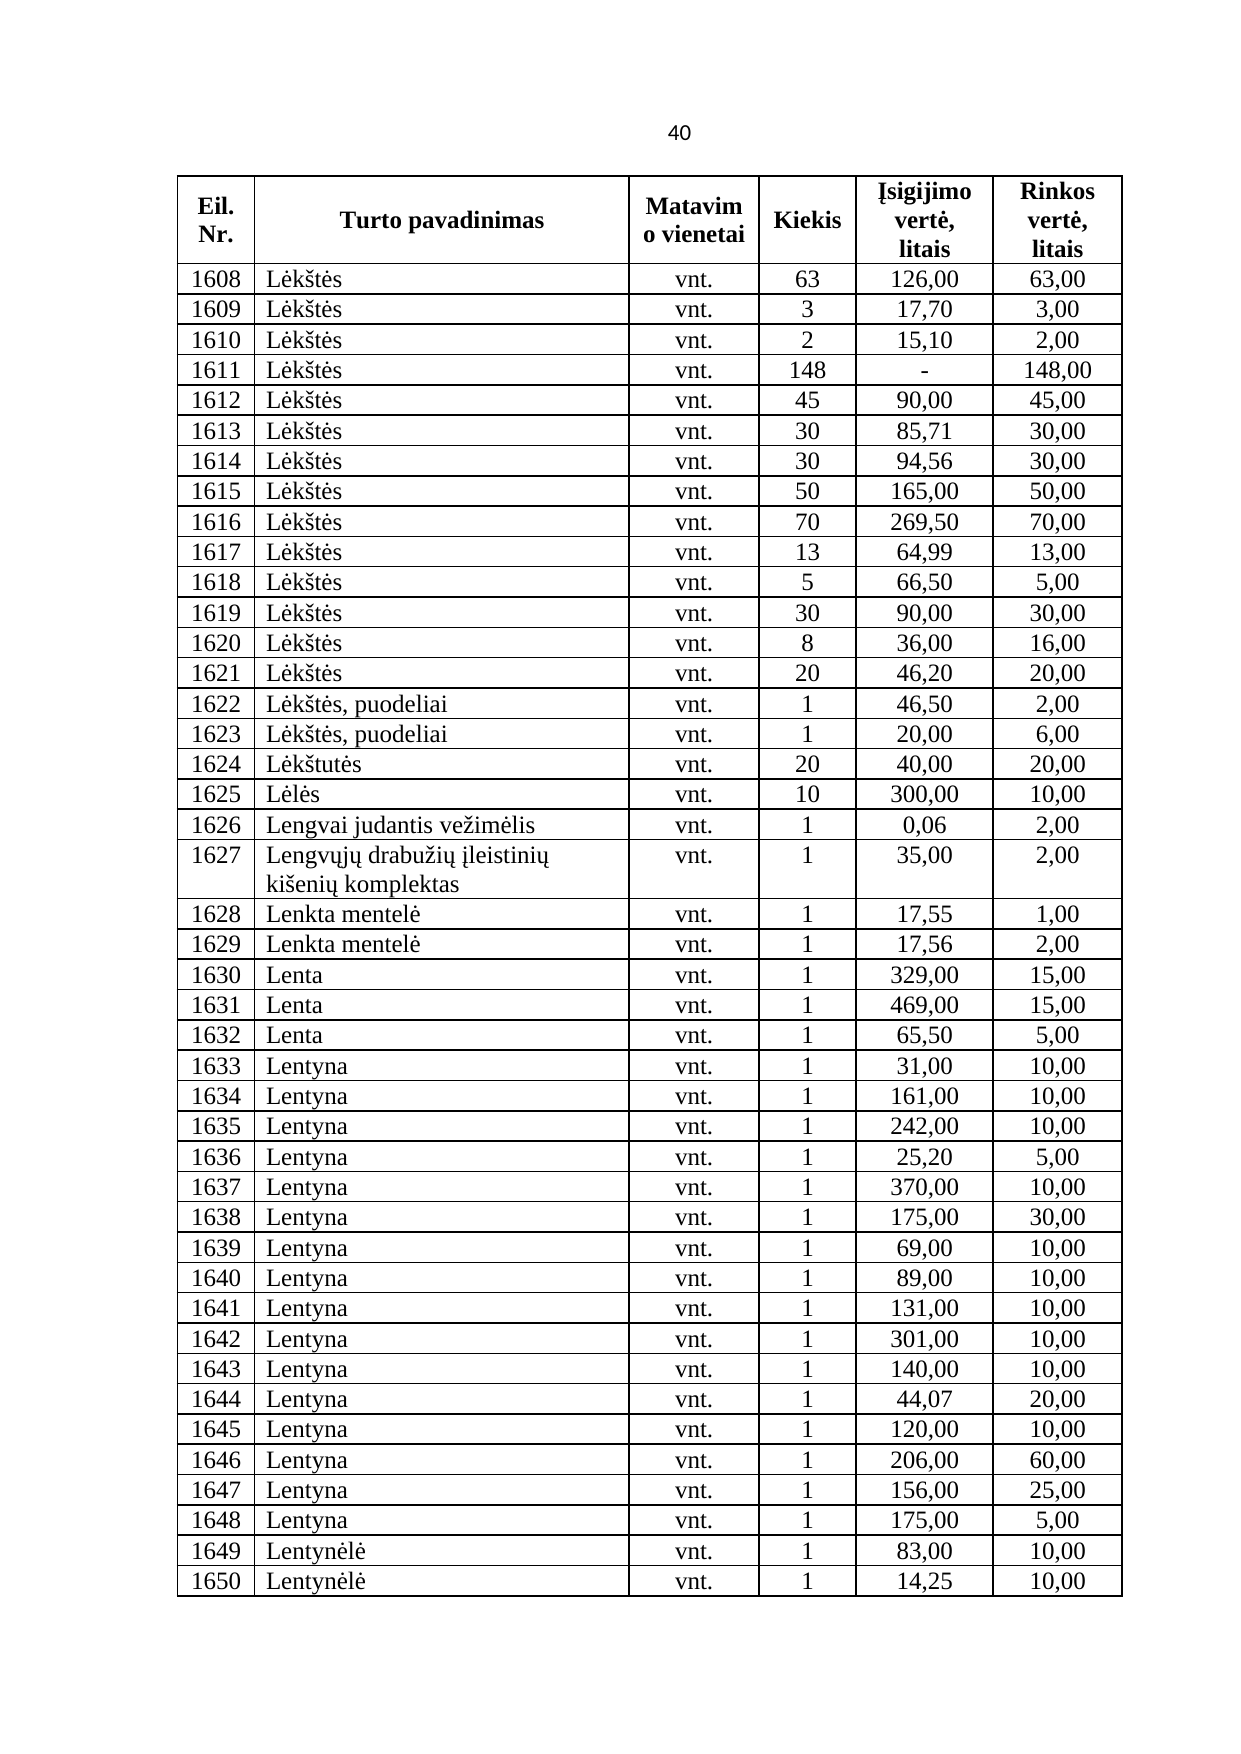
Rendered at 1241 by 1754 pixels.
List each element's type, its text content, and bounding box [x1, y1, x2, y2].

table_cell vnt. [630, 537, 758, 566]
table_cell 10,00 [994, 1415, 1121, 1443]
table_cell 1 [760, 1021, 855, 1049]
table_cell Lėkštės [255, 325, 628, 354]
table_cell 1 [760, 1172, 855, 1201]
table_cell 45,00 [994, 386, 1121, 414]
table_cell 30 [760, 446, 855, 475]
table_cell 3,00 [994, 295, 1121, 323]
table_cell Lengvųjų drabužių įleistinių kišenių komplektas [255, 840, 628, 898]
table_cell vnt. [630, 1051, 758, 1079]
table_cell 90,00 [857, 598, 992, 626]
table_cell 1645 [178, 1415, 254, 1443]
table_cell Lėkštės [255, 658, 628, 687]
table_cell 25,20 [857, 1142, 992, 1171]
table_cell 1,00 [994, 899, 1121, 928]
table_cell 5,00 [994, 1021, 1121, 1049]
table_cell 242,00 [857, 1112, 992, 1140]
table_cell Lentynėlė [255, 1566, 628, 1595]
table_cell 1644 [178, 1384, 254, 1413]
table_cell 1613 [178, 416, 254, 444]
table_cell 1647 [178, 1475, 254, 1504]
table_cell 1639 [178, 1233, 254, 1261]
table_cell 10 [760, 780, 855, 808]
table_header Turto pavadinimas [255, 177, 628, 263]
table_cell 1634 [178, 1081, 254, 1110]
table_cell 30 [760, 416, 855, 444]
table_cell 1624 [178, 749, 254, 778]
table_cell 1 [760, 840, 855, 898]
table_cell vnt. [630, 749, 758, 778]
table_cell vnt. [630, 899, 758, 928]
table_cell vnt. [630, 1384, 758, 1413]
table_cell 1610 [178, 325, 254, 354]
table_cell 1630 [178, 960, 254, 989]
table_cell 2,00 [994, 930, 1121, 958]
table_cell 89,00 [857, 1263, 992, 1292]
table_cell 10,00 [994, 1172, 1121, 1201]
table_cell Lėkštės [255, 477, 628, 505]
table_cell 1609 [178, 295, 254, 323]
table_cell 17,55 [857, 899, 992, 928]
table_cell 156,00 [857, 1475, 992, 1504]
table_cell 175,00 [857, 1202, 992, 1231]
table_cell 15,10 [857, 325, 992, 354]
table_cell Lentyna [255, 1475, 628, 1504]
table_cell - [857, 355, 992, 384]
table_cell vnt. [630, 1293, 758, 1322]
table_cell 45 [760, 386, 855, 414]
table_cell 10,00 [994, 1263, 1121, 1292]
table_cell vnt. [630, 1081, 758, 1110]
table_cell 1 [760, 1445, 855, 1474]
table_cell 1619 [178, 598, 254, 626]
table_cell 1632 [178, 1021, 254, 1049]
table_cell 31,00 [857, 1051, 992, 1079]
table_cell 5 [760, 567, 855, 596]
table_cell 1638 [178, 1202, 254, 1231]
table_cell 36,00 [857, 628, 992, 657]
table_cell 1627 [178, 840, 254, 898]
table_cell vnt. [630, 1415, 758, 1443]
table_cell 329,00 [857, 960, 992, 989]
table_cell 1637 [178, 1172, 254, 1201]
table_cell 66,50 [857, 567, 992, 596]
table_cell 30 [760, 598, 855, 626]
table_cell 20 [760, 749, 855, 778]
table_cell 1640 [178, 1263, 254, 1292]
table_cell vnt. [630, 477, 758, 505]
table_cell Lentyna [255, 1415, 628, 1443]
table_cell Lentynėlė [255, 1536, 628, 1564]
table_cell 1 [760, 1142, 855, 1171]
table_cell 1648 [178, 1506, 254, 1534]
table_header Matavimo vienetai [630, 177, 758, 263]
table_cell 1 [760, 1566, 855, 1595]
table_cell Lenta [255, 1021, 628, 1049]
table_cell 1620 [178, 628, 254, 657]
table_cell Lentyna [255, 1051, 628, 1079]
table_cell 1 [760, 1233, 855, 1261]
table_cell 46,50 [857, 689, 992, 717]
table_cell vnt. [630, 1172, 758, 1201]
table_cell vnt. [630, 840, 758, 898]
table_cell 1636 [178, 1142, 254, 1171]
table_cell 2 [760, 325, 855, 354]
table_cell Lėkštės [255, 264, 628, 293]
table_cell 1 [760, 1536, 855, 1564]
table_cell 6,00 [994, 719, 1121, 748]
table_cell 30,00 [994, 598, 1121, 626]
table_cell 1 [760, 1263, 855, 1292]
table_cell 1 [760, 1202, 855, 1231]
table_cell 10,00 [994, 1324, 1121, 1352]
table_cell Lėkštės [255, 628, 628, 657]
table_cell Lentyna [255, 1172, 628, 1201]
table_cell 1 [760, 689, 855, 717]
table_cell 1 [760, 1293, 855, 1322]
table_cell 10,00 [994, 1566, 1121, 1595]
table_cell Lėkštės, puodeliai [255, 689, 628, 717]
table_cell 1625 [178, 780, 254, 808]
table_cell vnt. [630, 810, 758, 839]
table_cell 1615 [178, 477, 254, 505]
table_cell 64,99 [857, 537, 992, 566]
table_cell 2,00 [994, 689, 1121, 717]
table_cell Lenta [255, 960, 628, 989]
table_cell 1 [760, 1415, 855, 1443]
table_cell 1612 [178, 386, 254, 414]
table_cell 5,00 [994, 1142, 1121, 1171]
table_cell 10,00 [994, 1112, 1121, 1140]
table_cell Lėlės [255, 780, 628, 808]
table_cell 69,00 [857, 1233, 992, 1261]
table_cell vnt. [630, 386, 758, 414]
table_cell 269,50 [857, 507, 992, 536]
table_cell 20,00 [994, 658, 1121, 687]
table_cell vnt. [630, 780, 758, 808]
table_cell 70,00 [994, 507, 1121, 536]
table_cell 17,56 [857, 930, 992, 958]
table_cell vnt. [630, 990, 758, 1019]
table_cell 140,00 [857, 1354, 992, 1383]
table_cell 17,70 [857, 295, 992, 323]
table_cell 5,00 [994, 567, 1121, 596]
table_cell Lengvai judantis vežimėlis [255, 810, 628, 839]
table_cell 161,00 [857, 1081, 992, 1110]
table_cell Lėkštės [255, 355, 628, 384]
table_cell vnt. [630, 264, 758, 293]
table_cell Lentyna [255, 1202, 628, 1231]
table_header Kiekis [760, 177, 855, 263]
table_cell 206,00 [857, 1445, 992, 1474]
table_cell Lėkštės [255, 446, 628, 475]
table_cell 15,00 [994, 990, 1121, 1019]
table_cell 1 [760, 930, 855, 958]
table_cell 16,00 [994, 628, 1121, 657]
table_cell vnt. [630, 1445, 758, 1474]
table_cell 1 [760, 960, 855, 989]
table_cell 1646 [178, 1445, 254, 1474]
table_cell 5,00 [994, 1506, 1121, 1534]
table_cell vnt. [630, 719, 758, 748]
table_cell Lentyna [255, 1384, 628, 1413]
table_cell 13 [760, 537, 855, 566]
table_cell 1623 [178, 719, 254, 748]
table_cell 1650 [178, 1566, 254, 1595]
table_cell 1622 [178, 689, 254, 717]
table_cell 300,00 [857, 780, 992, 808]
table_cell 1635 [178, 1112, 254, 1140]
table_cell 1642 [178, 1324, 254, 1352]
table_cell vnt. [630, 1021, 758, 1049]
table_cell 1 [760, 1384, 855, 1413]
table_cell 8 [760, 628, 855, 657]
table_cell vnt. [630, 1506, 758, 1534]
table_cell 1649 [178, 1536, 254, 1564]
table_cell 20,00 [994, 749, 1121, 778]
table_cell 46,20 [857, 658, 992, 687]
table_cell 370,00 [857, 1172, 992, 1201]
table_cell 65,50 [857, 1021, 992, 1049]
table_cell 1629 [178, 930, 254, 958]
table_cell Lentyna [255, 1354, 628, 1383]
table_cell 1 [760, 1354, 855, 1383]
table_cell 301,00 [857, 1324, 992, 1352]
table_cell vnt. [630, 598, 758, 626]
table_cell 30,00 [994, 1202, 1121, 1231]
table_cell 35,00 [857, 840, 992, 898]
table_cell 1621 [178, 658, 254, 687]
table_cell Lentyna [255, 1081, 628, 1110]
table_cell Lėkštės [255, 386, 628, 414]
table_cell 15,00 [994, 960, 1121, 989]
table_cell Lentyna [255, 1293, 628, 1322]
table_cell Lenta [255, 990, 628, 1019]
table_cell Lėkštės [255, 416, 628, 444]
table_cell 20,00 [857, 719, 992, 748]
table_cell 1618 [178, 567, 254, 596]
table_cell 1 [760, 719, 855, 748]
table_cell 1643 [178, 1354, 254, 1383]
table_cell 469,00 [857, 990, 992, 1019]
table_cell vnt. [630, 1263, 758, 1292]
table_header Rinkos vertė, litais [994, 177, 1121, 263]
table_cell 120,00 [857, 1415, 992, 1443]
table_cell vnt. [630, 1202, 758, 1231]
table_cell 1628 [178, 899, 254, 928]
table_cell Lentyna [255, 1112, 628, 1140]
table_cell 1 [760, 1051, 855, 1079]
table_cell 1 [760, 1112, 855, 1140]
table_cell Lėkštės [255, 295, 628, 323]
table_cell 10,00 [994, 1051, 1121, 1079]
table_cell 1631 [178, 990, 254, 1019]
table_cell vnt. [630, 1233, 758, 1261]
table_cell 1 [760, 1475, 855, 1504]
table_cell 1 [760, 1506, 855, 1534]
table_cell vnt. [630, 567, 758, 596]
table_cell Lėkštės [255, 567, 628, 596]
table_cell vnt. [630, 658, 758, 687]
table_cell 90,00 [857, 386, 992, 414]
table_cell vnt. [630, 930, 758, 958]
table_cell vnt. [630, 689, 758, 717]
table_cell 1616 [178, 507, 254, 536]
table_cell Lentyna [255, 1445, 628, 1474]
table_cell 175,00 [857, 1506, 992, 1534]
table_cell Lentyna [255, 1233, 628, 1261]
table_cell 10,00 [994, 1293, 1121, 1322]
table_cell Lėkštės [255, 598, 628, 626]
table_cell vnt. [630, 1112, 758, 1140]
table_cell 25,00 [994, 1475, 1121, 1504]
table_cell 70 [760, 507, 855, 536]
table_cell 63,00 [994, 264, 1121, 293]
table_cell 1 [760, 990, 855, 1019]
table_cell Lėkštės [255, 507, 628, 536]
table_cell Lenkta mentelė [255, 930, 628, 958]
table_cell 13,00 [994, 537, 1121, 566]
table_cell 60,00 [994, 1445, 1121, 1474]
table_cell 30,00 [994, 416, 1121, 444]
table_cell 1608 [178, 264, 254, 293]
table_cell vnt. [630, 507, 758, 536]
table_cell 1633 [178, 1051, 254, 1079]
table_cell vnt. [630, 446, 758, 475]
table_cell 1 [760, 899, 855, 928]
table_cell Lentyna [255, 1506, 628, 1534]
table_cell 20 [760, 658, 855, 687]
table_cell 40,00 [857, 749, 992, 778]
table_cell vnt. [630, 1354, 758, 1383]
table_cell 14,25 [857, 1566, 992, 1595]
table_cell 165,00 [857, 477, 992, 505]
table_cell vnt. [630, 1566, 758, 1595]
table_cell 148 [760, 355, 855, 384]
table_cell 2,00 [994, 810, 1121, 839]
table_cell 44,07 [857, 1384, 992, 1413]
table_cell 30,00 [994, 446, 1121, 475]
table_cell 1611 [178, 355, 254, 384]
table_cell 85,71 [857, 416, 992, 444]
table_cell vnt. [630, 355, 758, 384]
table_cell 50 [760, 477, 855, 505]
table_cell vnt. [630, 1142, 758, 1171]
table_cell Lėkštės, puodeliai [255, 719, 628, 748]
table_cell vnt. [630, 1536, 758, 1564]
table_cell vnt. [630, 325, 758, 354]
table_cell Lenkta mentelė [255, 899, 628, 928]
table_cell 1617 [178, 537, 254, 566]
table_cell 1 [760, 1081, 855, 1110]
table_cell 1 [760, 1324, 855, 1352]
table_cell 10,00 [994, 780, 1121, 808]
table_cell 1614 [178, 446, 254, 475]
table_header Eil. Nr. [178, 177, 254, 263]
table_cell vnt. [630, 295, 758, 323]
table_cell 1626 [178, 810, 254, 839]
table_cell Lentyna [255, 1142, 628, 1171]
table_cell vnt. [630, 628, 758, 657]
table_cell 20,00 [994, 1384, 1121, 1413]
table_cell 10,00 [994, 1081, 1121, 1110]
table_cell 2,00 [994, 840, 1121, 898]
table_cell 83,00 [857, 1536, 992, 1564]
table_cell vnt. [630, 1475, 758, 1504]
table_cell 1641 [178, 1293, 254, 1322]
table_cell Lėkštės [255, 537, 628, 566]
table_cell vnt. [630, 960, 758, 989]
table_cell vnt. [630, 416, 758, 444]
table_cell 126,00 [857, 264, 992, 293]
table_cell 148,00 [994, 355, 1121, 384]
table_cell 10,00 [994, 1233, 1121, 1261]
table_cell 1 [760, 810, 855, 839]
table_cell Lentyna [255, 1263, 628, 1292]
table_cell 0,06 [857, 810, 992, 839]
table_cell 94,56 [857, 446, 992, 475]
table_cell 10,00 [994, 1354, 1121, 1383]
table_cell 131,00 [857, 1293, 992, 1322]
table_cell 2,00 [994, 325, 1121, 354]
table_cell Lėkštutės [255, 749, 628, 778]
table_header Įsigijimo vertė, litais [857, 177, 992, 263]
table_cell vnt. [630, 1324, 758, 1352]
table_cell 10,00 [994, 1536, 1121, 1564]
table_cell 3 [760, 295, 855, 323]
table_cell Lentyna [255, 1324, 628, 1352]
table_cell 63 [760, 264, 855, 293]
table_cell 50,00 [994, 477, 1121, 505]
